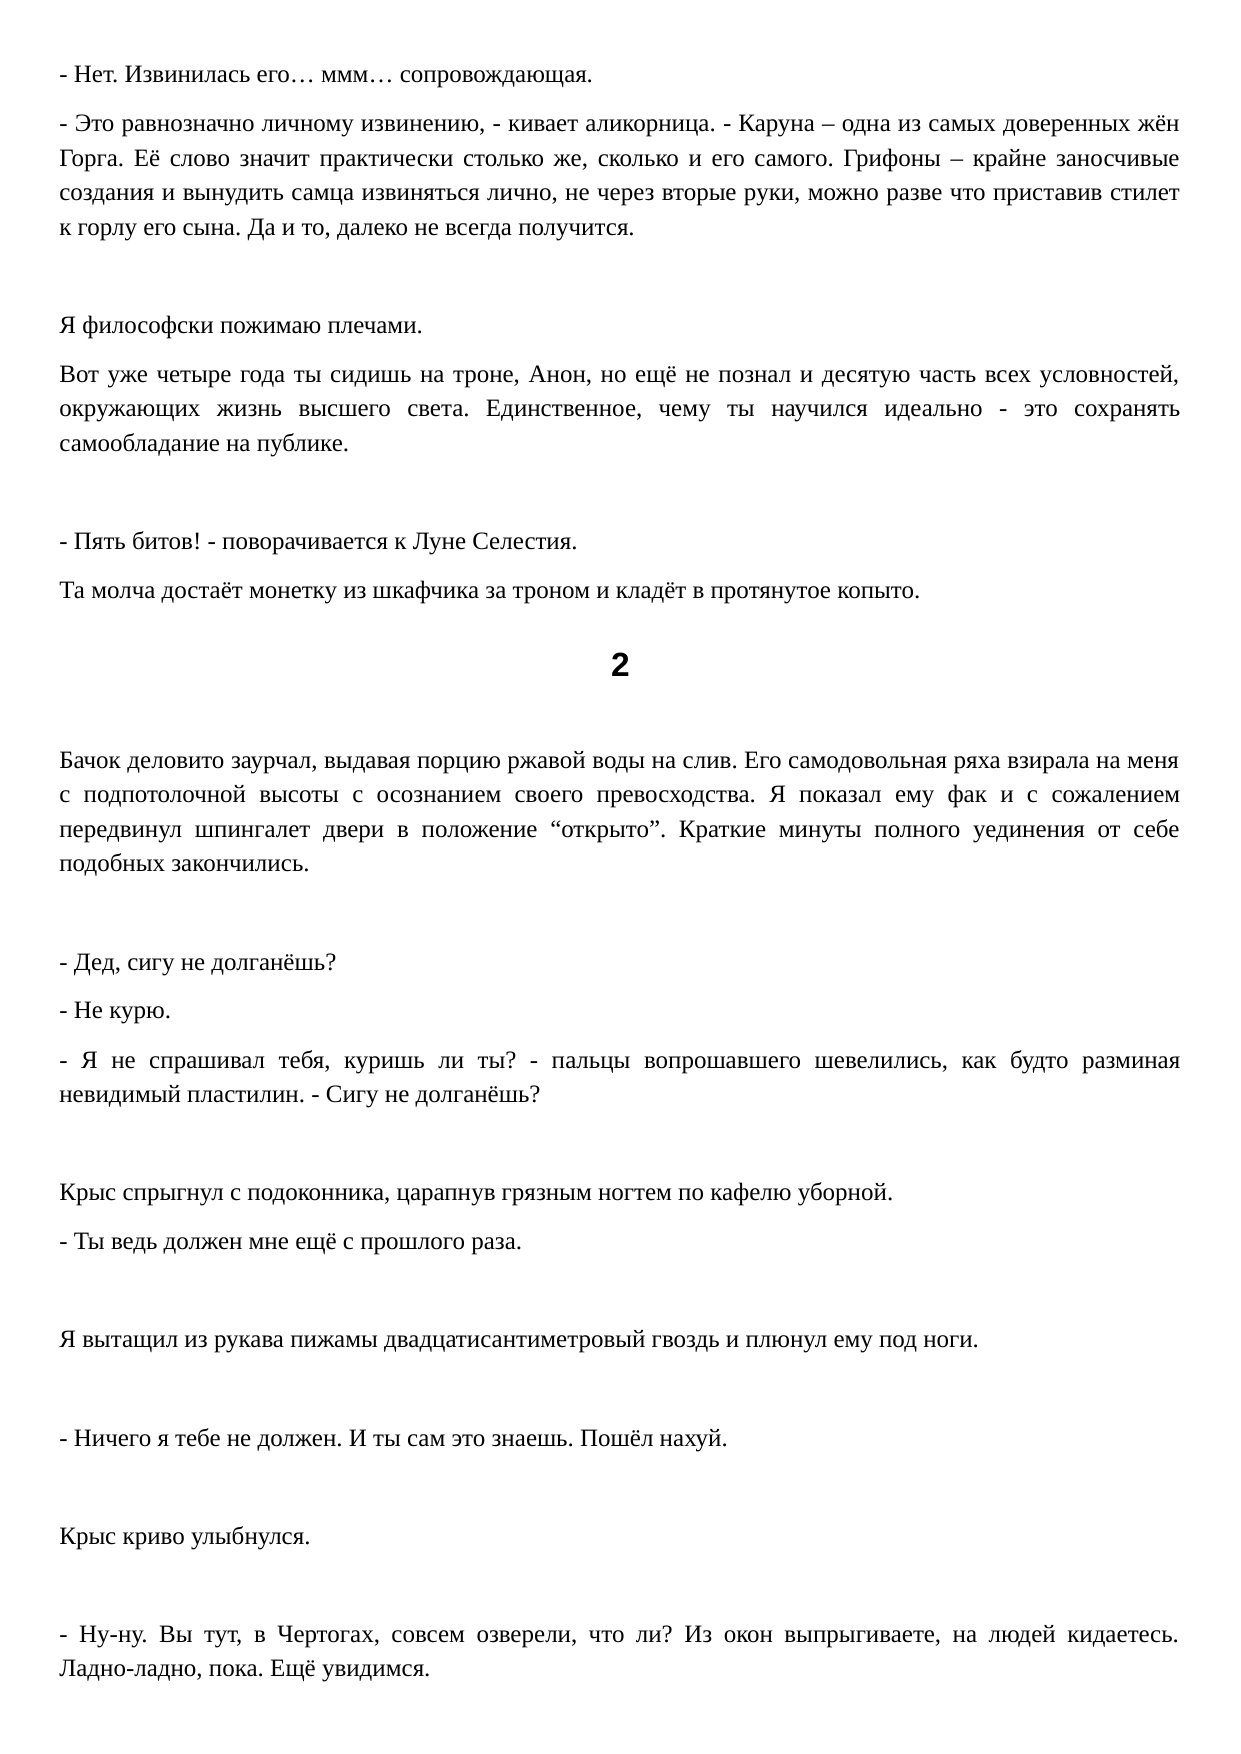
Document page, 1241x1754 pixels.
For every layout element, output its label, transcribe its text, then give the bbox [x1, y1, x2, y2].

text Крыс криво улыбнулся. [59, 1521, 1181, 1549]
text Вот уже четыре года ты сидишь на троне, Анон, но ещё не познал и десятую часть всех условностей, окружающих жизнь высшего света. Единственное, чему ты научился идеально - это сохранять самообладание на публике. [59, 359, 1181, 456]
text Я вытащил из рукава пижамы двадцатисантиметровый гвоздь и плюнул ему под ноги. [59, 1324, 1181, 1353]
text Крыс спрыгнул с подоконника, царапнув грязным ногтем по кафелю уборной. [59, 1177, 1181, 1206]
text - Пять битов! - поворачивается к Луне Селестия. [59, 526, 1181, 554]
text - Ты ведь должен мне ещё с прошлого раза. [59, 1226, 1181, 1255]
text - Нет. Извинилась его… ммм… сопровождающая. [59, 59, 1181, 88]
text Я философски пожимаю плечами. [59, 310, 1181, 338]
text Та молча достаёт монетку из шкафчика за троном и кладёт в протянутое копыто. [59, 575, 1181, 604]
text - Ничего я тебе не должен. И ты сам это знаешь. Пошёл нахуй. [59, 1423, 1181, 1451]
subtitle 2 [59, 645, 1181, 683]
text - Я не спрашивал тебя, куришь ли ты? - пальцы вопрошавшего шевелились, как будто разминая невидимый пластилин. - Сигу не долганёшь? [59, 1045, 1181, 1108]
text - Дед, сигу не долганёшь? [59, 947, 1181, 975]
text - Это равнозначно личному извинению, - кивает аликорница. - Каруна – одна из самых доверенных жён Горга. Её слово значит практически столько же, сколько и его самого. Грифоны – крайне заносчивые создания и вынудить самца извиняться лично, не через вторые руки, можно разве что приставив стилет к горлу его сына. Да и то, далеко не всегда получится. [59, 108, 1181, 240]
text - Не курю. [59, 996, 1181, 1024]
text - Ну-ну. Вы тут, в Чертогах, совсем озверели, что ли? Из окон выпрыгиваете, на людей кидаетесь. Ладно-ладно, пока. Ещё увидимся. [59, 1619, 1181, 1682]
text Бачок деловито заурчал, выдавая порцию ржавой воды на слив. Его самодовольная ряха взирала на меня с подпотолочной высоты с осознанием своего превосходства. Я показал ему фак и с сожалением передвинул шпингалет двери в положение “открыто”. Краткие минуты полного уединения от себе подобных закончились. [59, 745, 1181, 877]
